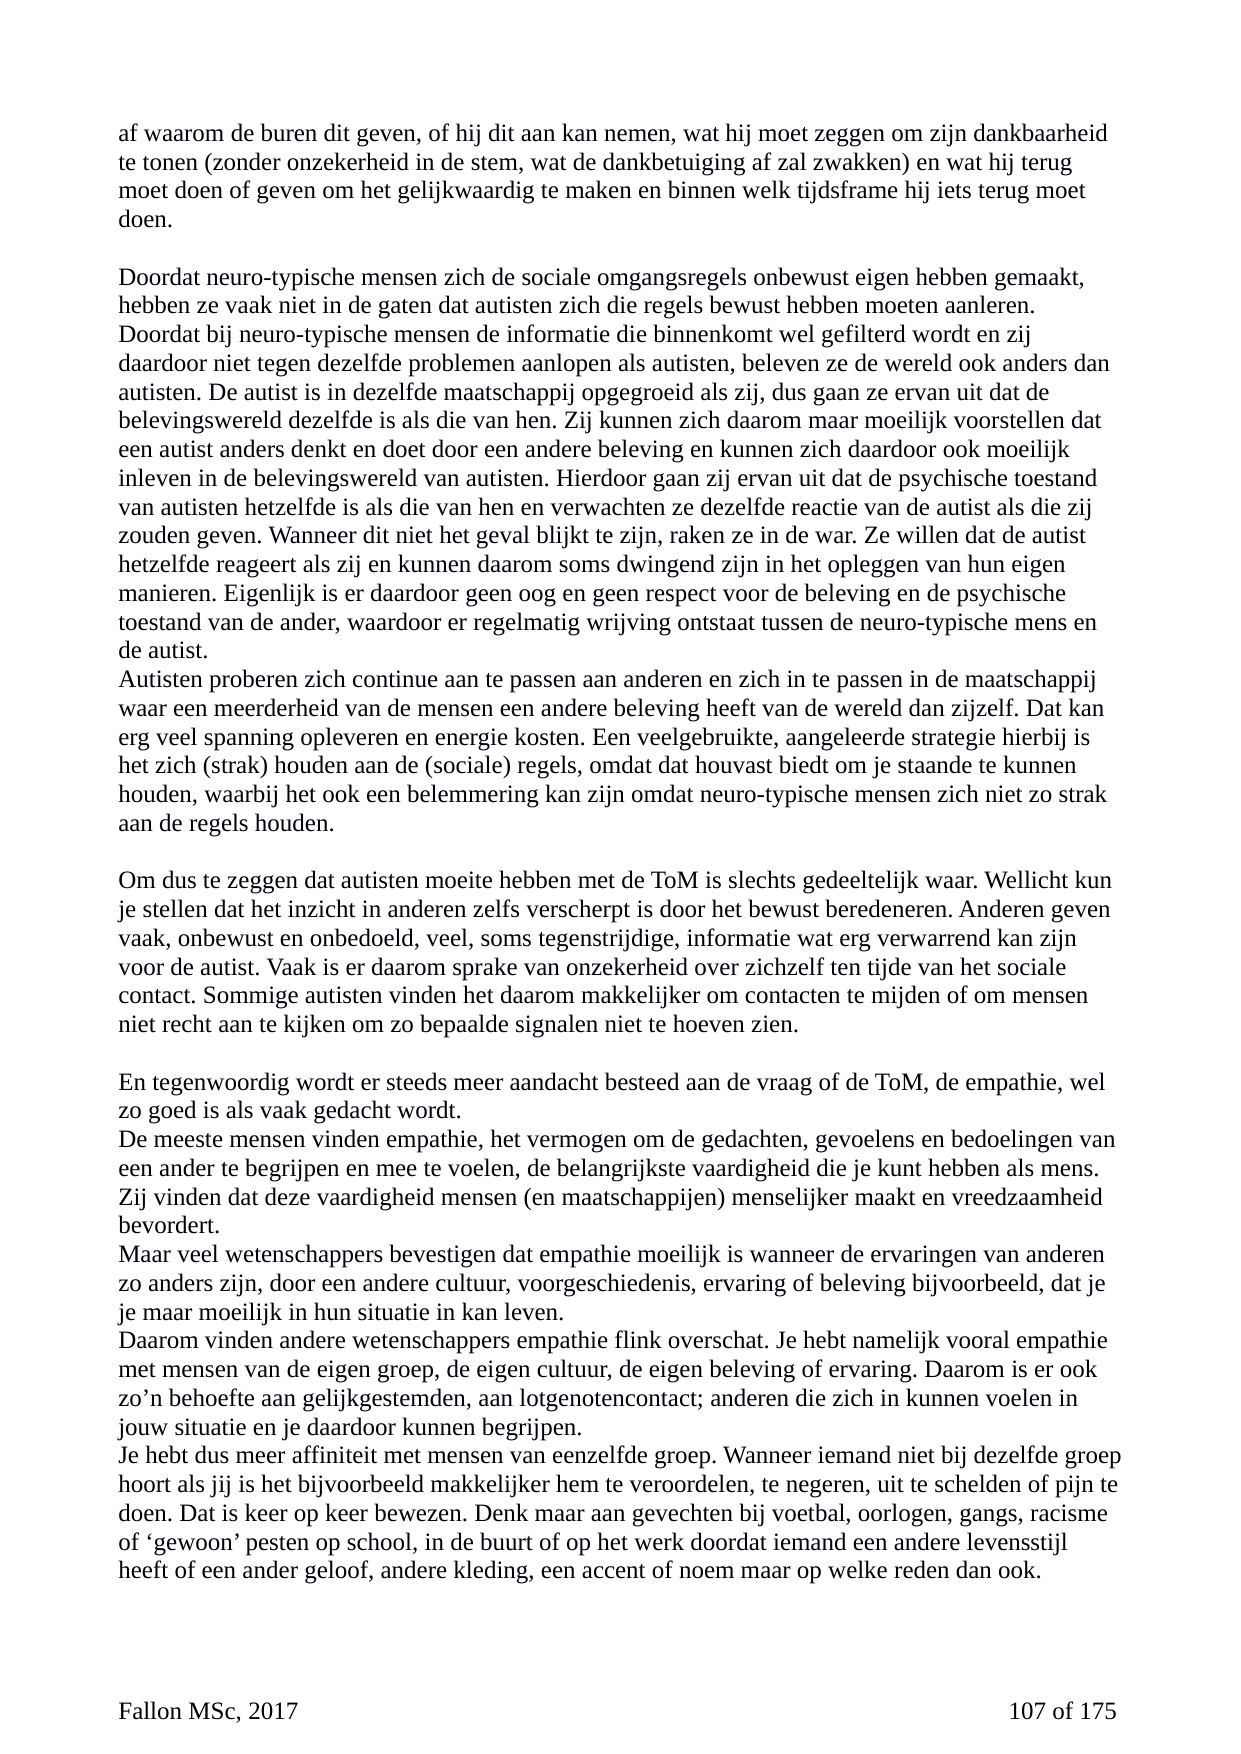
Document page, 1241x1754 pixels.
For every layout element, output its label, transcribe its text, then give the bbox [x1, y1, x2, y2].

text Maar veel wetenschappers bevestigen dat empathie moeilijk is wanneer de ervaringen van anderen zo anders zijn, door een andere cultuur, voorgeschiedenis, ervaring of beleving bijvoorbeeld, dat je je maar moeilijk in hun situatie in kan leven. [118, 1239, 1122, 1326]
text Autisten proberen zich continue aan te passen aan anderen en zich in te passen in de maatschappij waar een meerderheid van de mensen een andere beleving heeft van de wereld dan zijzelf. Dat kan erg veel spanning opleveren en energie kosten. Een veelgebruikte, aangeleerde strategie hierbij is het zich (strak) houden aan de (sociale) regels, omdat dat houvast biedt om je staande te kunnen houden, waarbij het ook een belemmering kan zijn omdat neuro-typische mensen zich niet zo strak aan de regels houden. [118, 664, 1122, 837]
text En tegenwoordig wordt er steeds meer aandacht besteed aan de vraag of de ToM, de empathie, wel zo goed is als vaak gedacht wordt. [118, 1067, 1122, 1124]
text Doordat neuro-typische mensen zich de sociale omgangsregels onbewust eigen hebben gemaakt, hebben ze vaak niet in de gaten dat autisten zich die regels bewust hebben moeten aanleren. Doordat bij neuro-typische mensen de informatie die binnenkomt wel gefilterd wordt en zij daardoor niet tegen dezelfde problemen aanlopen als autisten, beleven ze de wereld ook anders dan autisten. De autist is in dezelfde maatschappij opgegroeid als zij, dus gaan ze ervan uit dat de belevingswereld dezelfde is als die van hen. Zij kunnen zich daarom maar moeilijk voorstellen dat een autist anders denkt en doet door een andere beleving en kunnen zich daardoor ook moeilijk inleven in de belevingswereld van autisten. Hierdoor gaan zij ervan uit dat de psychische toestand van autisten hetzelfde is als die van hen en verwachten ze dezelfde reactie van de autist als die zij zouden geven. Wanneer dit niet het geval blijkt te zijn, raken ze in de war. Ze willen dat de autist hetzelfde reageert als zij en kunnen daarom soms dwingend zijn in het opleggen van hun eigen manieren. Eigenlijk is er daardoor geen oog en geen respect voor de beleving en de psychische toestand van de ander, waardoor er regelmatig wrijving ontstaat tussen de neuro-typische mens en de autist. [118, 262, 1122, 664]
text Daarom vinden andere wetenschappers empathie flink overschat. Je hebt namelijk vooral empathie met mensen van de eigen groep, de eigen cultuur, de eigen beleving of ervaring. Daarom is er ook zo’n behoefte aan gelijkgestemden, aan lotgenotencontact; anderen die zich in kunnen voelen in jouw situatie en je daardoor kunnen begrijpen. [118, 1326, 1122, 1441]
text Je hebt dus meer affiniteit met mensen van eenzelfde groep. Wanneer iemand niet bij dezelfde groep hoort als jij is het bijvoorbeeld makkelijker hem te veroordelen, te negeren, uit te schelden of pijn te doen. Dat is keer op keer bewezen. Denk maar aan gevechten bij voetbal, oorlogen, gangs, racisme of ‘gewoon’ pesten op school, in de buurt of op het werk doordat iemand een andere levensstijl heeft of een ander geloof, andere kleding, een accent of noem maar op welke reden dan ook. [118, 1441, 1122, 1584]
text af waarom de buren dit geven, of hij dit aan kan nemen, wat hij moet zeggen om zijn dankbaarheid te tonen (zonder onzekerheid in de stem, wat de dankbetuiging af zal zwakken) en wat hij terug moet doen of geven om het gelijkwaardig te maken en binnen welk tijdsframe hij iets terug moet doen. [118, 118, 1122, 233]
text De meeste mensen vinden empathie, het vermogen om de gedachten, gevoelens en bedoelingen van een ander te begrijpen en mee te voelen, de belangrijkste vaardigheid die je kunt hebben als mens. Zij vinden dat deze vaardigheid mensen (en maatschappijen) menselijker maakt en vreedzaamheid bevordert. [118, 1124, 1122, 1239]
text Om dus te zeggen dat autisten moeite hebben met de ToM is slechts gedeeltelijk waar. Wellicht kun je stellen dat het inzicht in anderen zelfs verscherpt is door het bewust beredeneren. Anderen geven vaak, onbewust en onbedoeld, veel, soms tegenstrijdige, informatie wat erg verwarrend kan zijn voor de autist. Vaak is er daarom sprake van onzekerheid over zichzelf ten tijde van het sociale contact. Sommige autisten vinden het daarom makkelijker om contacten te mijden of om mensen niet recht aan te kijken om zo bepaalde signalen niet te hoeven zien. [118, 866, 1122, 1038]
